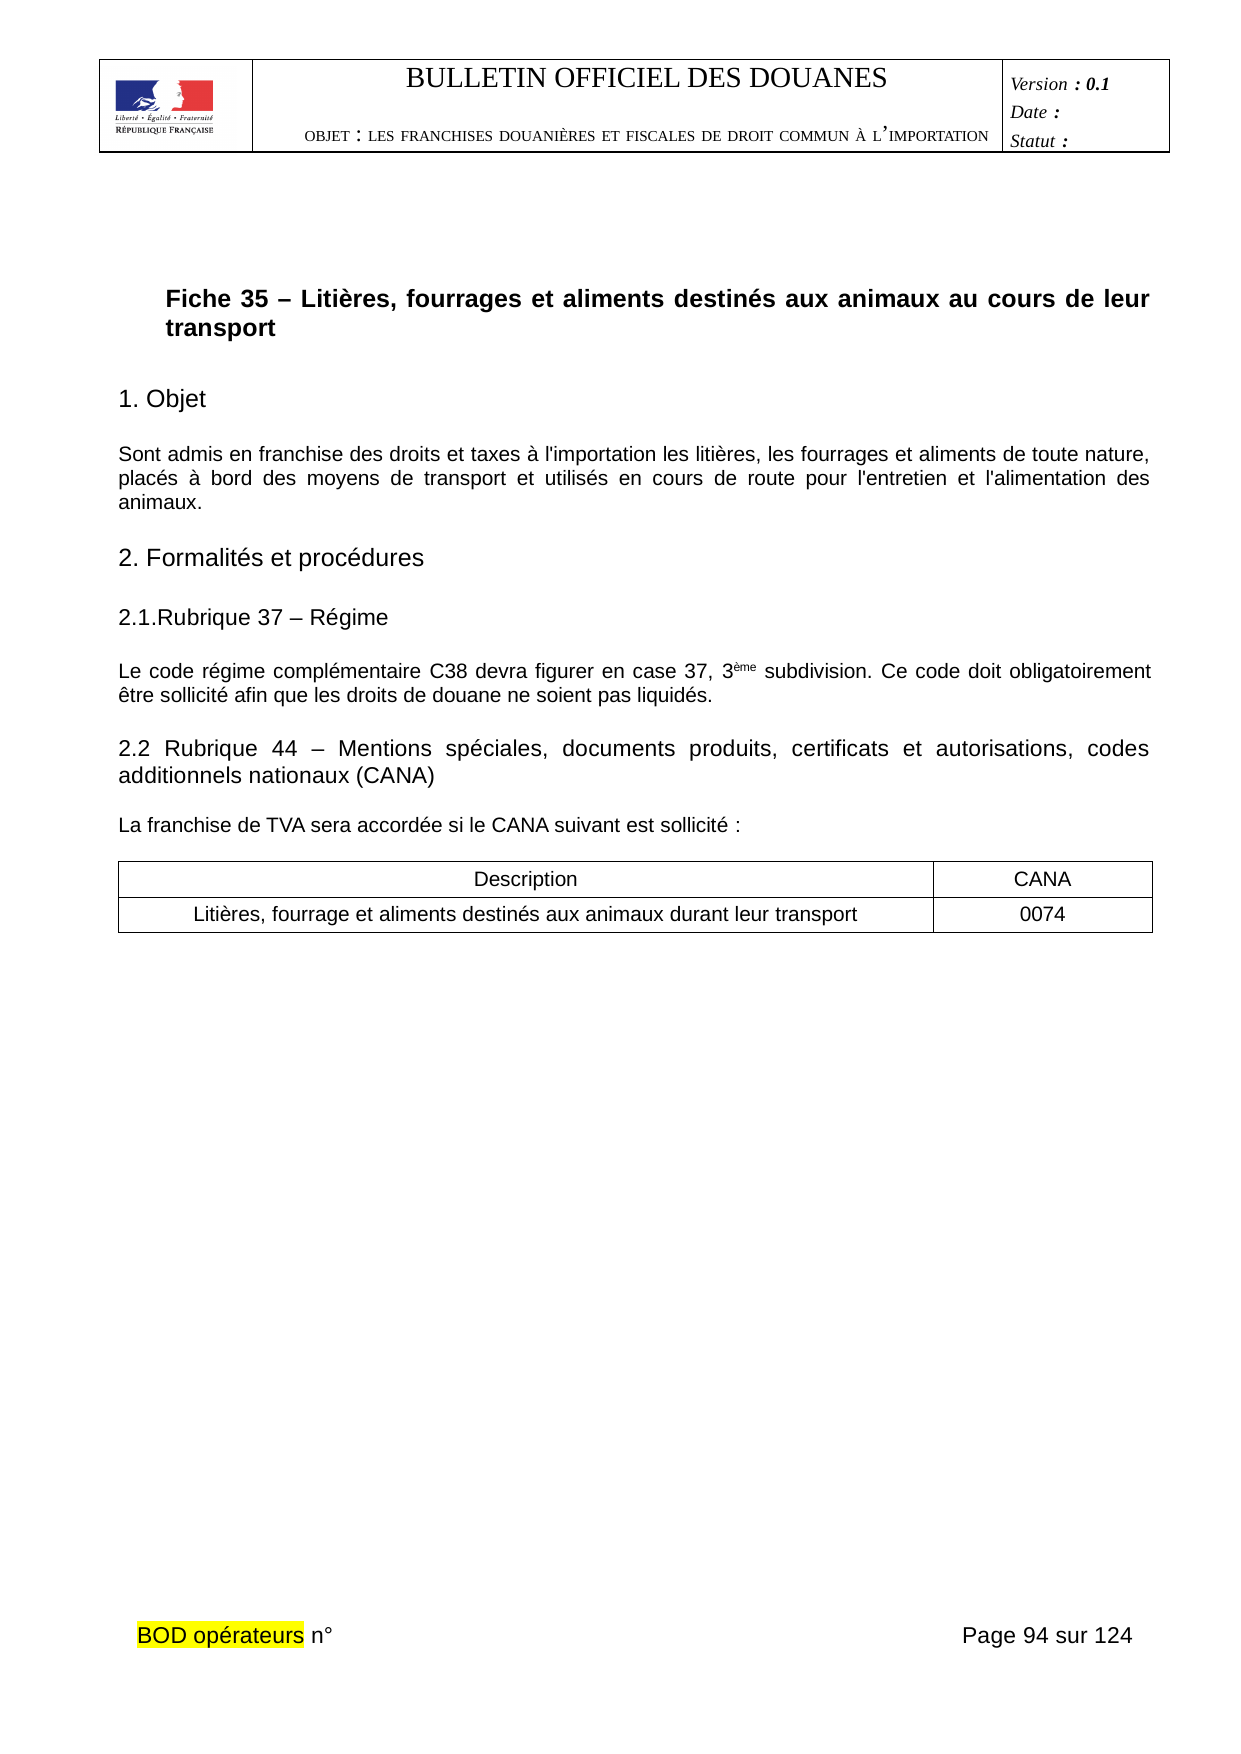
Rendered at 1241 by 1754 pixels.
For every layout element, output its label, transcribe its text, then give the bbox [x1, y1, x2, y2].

table_header Description [119, 862, 933, 897]
text Le code régime complémentaire C38 devra figurer en case 37, 3ème subdivision. Ce code doit obligatoirement être sollicité afin que les droits de douane ne soient pas liquidés. [118, 659, 1152, 707]
list 2.1.Rubrique 37 – Régime [118, 603, 1089, 630]
text La franchise de TVA sera accordée si le CANA suivant est sollicité : [118, 813, 1152, 837]
table_cell Litières, fourrage et aliments destinés aux animaux durant leur transport [119, 898, 933, 932]
text 2. Formalités et procédures [118, 543, 1152, 572]
subtitle Fiche 35 – Litières, fourrages et aliments destinés aux animaux au cours de leur transport [106, 284, 1152, 342]
table_header CANA [934, 862, 1152, 897]
picture [100, 66, 238, 151]
table_cell 0074 [934, 898, 1152, 932]
text 2.2 Rubrique 44 – Mentions spéciales, documents produits, certificats et autorisations, codes additionnels nationaux (CANA) [118, 734, 1152, 789]
text Sont admis en franchise des droits et taxes à l'importation les litières, les fourrages et aliments de toute nature, placés à bord des moyens de transport et utilisés en cours de route pour l'entretien et l'alimentation des animaux. [118, 442, 1152, 514]
picture [93, 66, 238, 156]
text 1. Objet [118, 384, 1152, 413]
